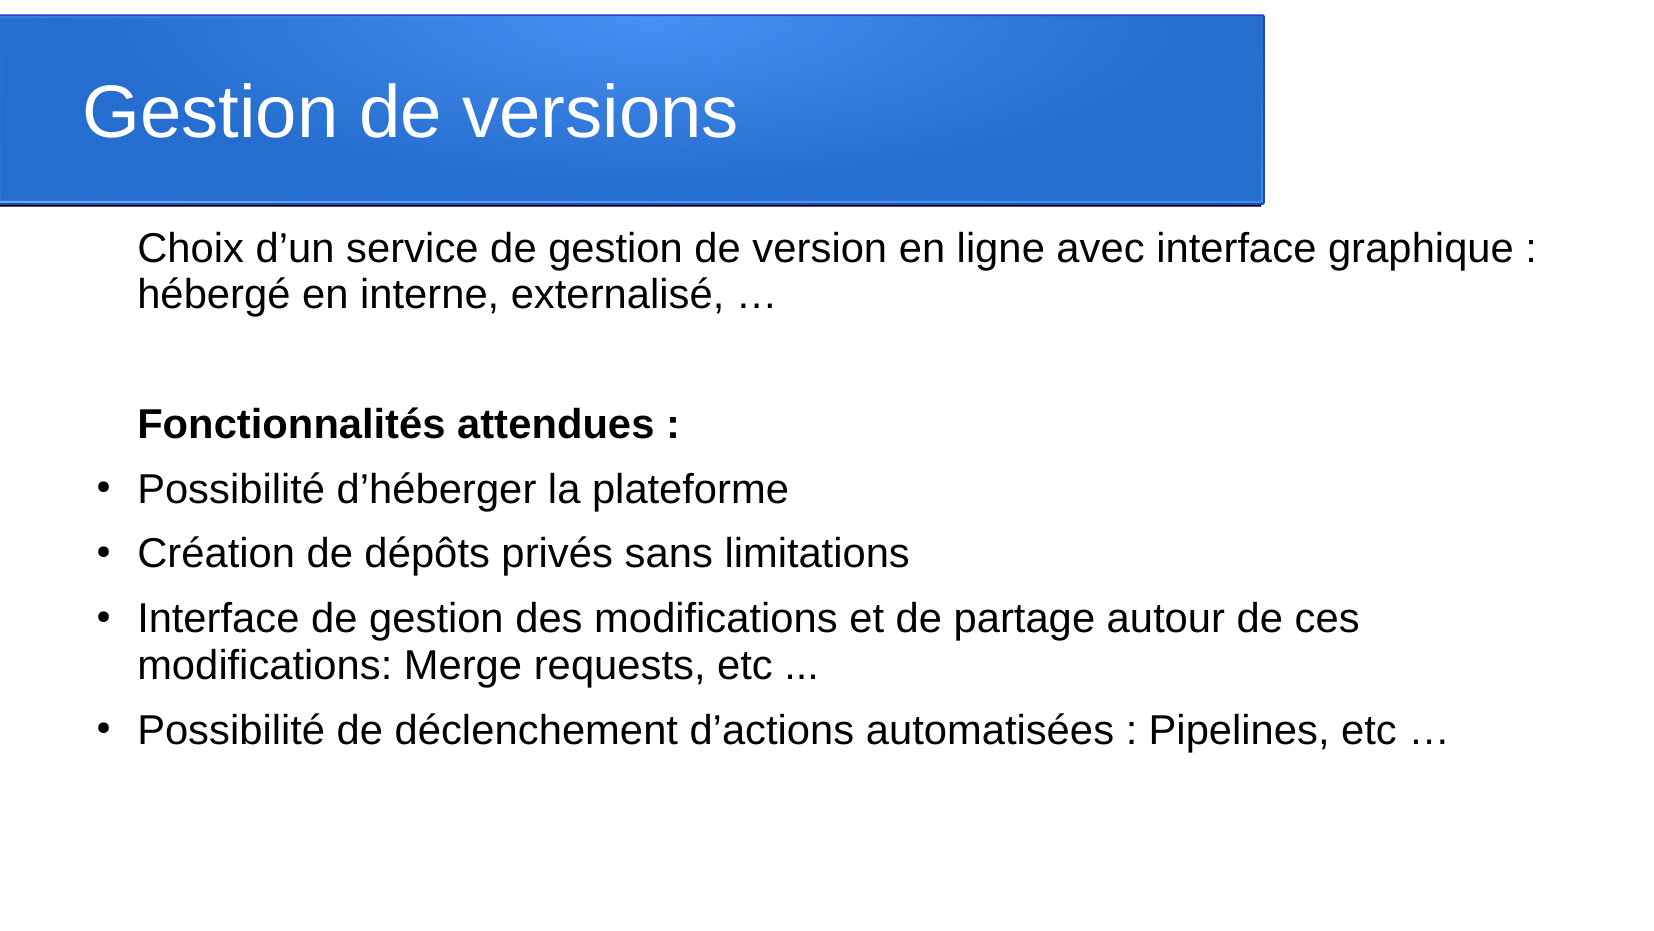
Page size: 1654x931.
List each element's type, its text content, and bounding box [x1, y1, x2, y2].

title Gestion de versions [82, 35, 1235, 189]
list Choix d’un service de gestion de version en ligne avec interface graphique : hébergé en interne, externalisé, … Fonctionnalités attendues : Possibilité d’héberger la plateforme Création de dépôts privés sans limitations Interface de gestion des modifications et de partage autour de ces modifications: Merge requests, etc ... Possibilité de déclenchement d’actions automatisées : Pipelines, etc … [82, 224, 1571, 764]
